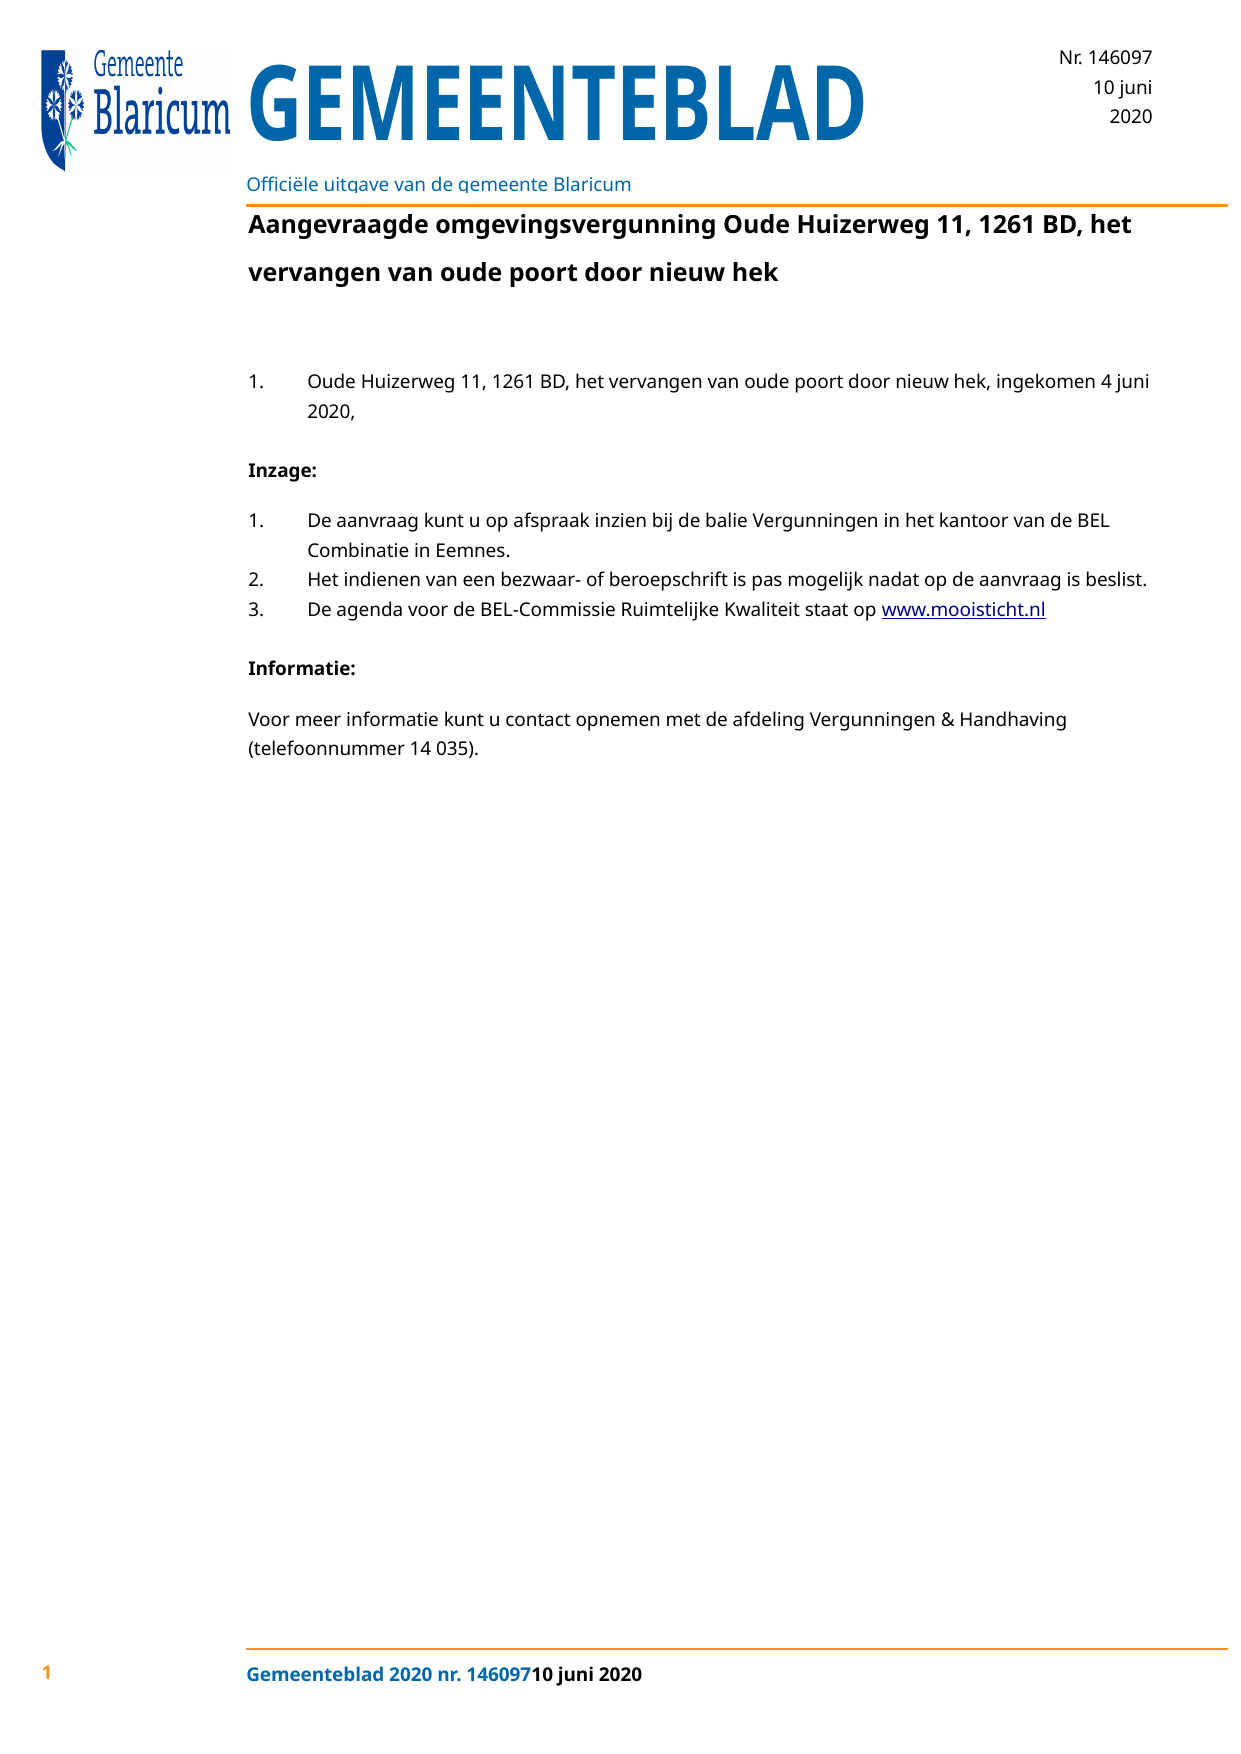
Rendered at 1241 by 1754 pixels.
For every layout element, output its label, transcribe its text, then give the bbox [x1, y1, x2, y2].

text Voor meer informatie kunt u contact opnemen met de afdeling Vergunningen & Handhaving (telefoonnummer 14 035). [248, 706, 1152, 761]
text Aangevraagde omgevingsvergunning Oude Huizerweg 11, 1261 BD, het vervangen van oude poort door nieuw hek [248, 207, 1152, 288]
list De aanvraag kunt u op afspraak inzien bij de balie Vergunningen in het kantoor van de BEL Combinatie in Eemnes. [248, 507, 1152, 563]
list De agenda voor de BEL-Commissie Ruimtelijke Kwaliteit staat op www.mooisticht.nl [248, 596, 1152, 622]
list Het indienen van een bezwaar- of beroepschrift is pas mogelijk nadat op de aanvraag is beslist. [248, 567, 1152, 592]
text Informatie: [248, 655, 1152, 681]
text Inzage: [248, 457, 1152, 483]
list Oude Huizerweg 11, 1261 BD, het vervangen van oude poort door nieuw hek, ingekomen 4 juni 2020, [248, 368, 1152, 424]
picture [41, 47, 231, 172]
